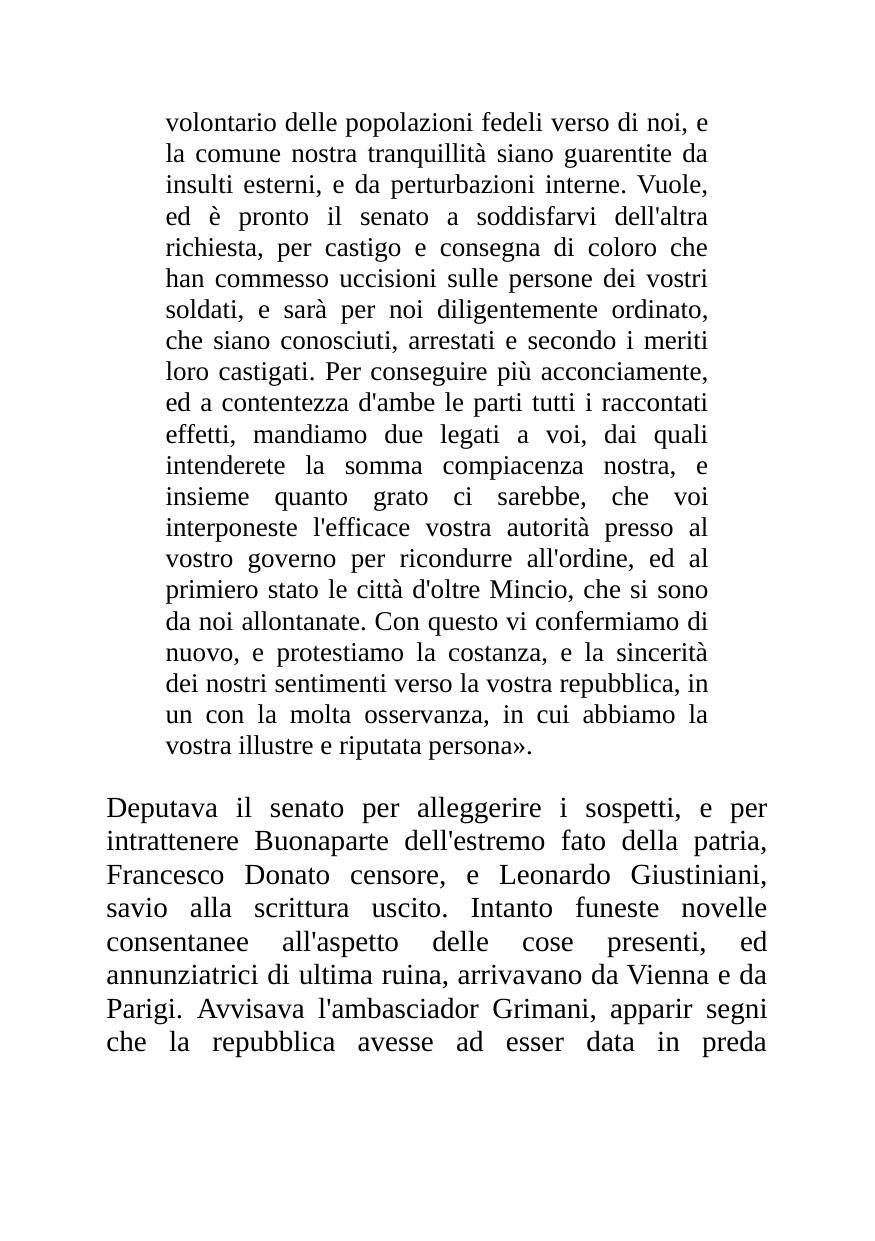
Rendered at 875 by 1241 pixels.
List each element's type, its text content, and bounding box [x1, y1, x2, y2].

text Deputava il senato per alleggerire i sospetti, e per intrattenere Buonaparte dell'estremo fato della patria, Francesco Donato censore, e Leonardo Giustiniani, savio alla scrittura uscito. Intanto funeste novelle consentanee all'aspetto delle cose presenti, ed annunziatrici di ultima ruina, arrivavano da Vienna e da Parigi. Avvisava l'ambasciador Grimani, apparir segni che la repubblica avesse ad esser data in preda [106, 790, 768, 1058]
text volontario delle popolazioni fedeli verso di noi, e la comune nostra tranquillità siano guarentite da insulti esterni, e da perturbazioni interne. Vuole, ed è pronto il senato a soddisfarvi dell'altra richiesta, per castigo e consegna di coloro che han commesso uccisioni sulle persone dei vostri soldati, e sarà per noi diligentemente ordinato, che siano conosciuti, arrestati e secondo i meriti loro castigati. Per conseguire più acconciamente, ed a contentezza d'ambe le parti tutti i raccontati effetti, mandiamo due legati a voi, dai quali intenderete la somma compiacenza nostra, e insieme quanto grato ci sarebbe, che voi interponeste l'efficace vostra autorità presso al vostro governo per ricondurre all'ordine, ed al primiero stato le città d'oltre Mincio, che si sono da noi allontanate. Con questo vi confermiamo di nuovo, e protestiamo la costanza, e la sincerità dei nostri sentimenti verso la vostra repubblica, in un con la molta osservanza, in cui abbiamo la vostra illustre e riputata persona». [165, 106, 709, 760]
